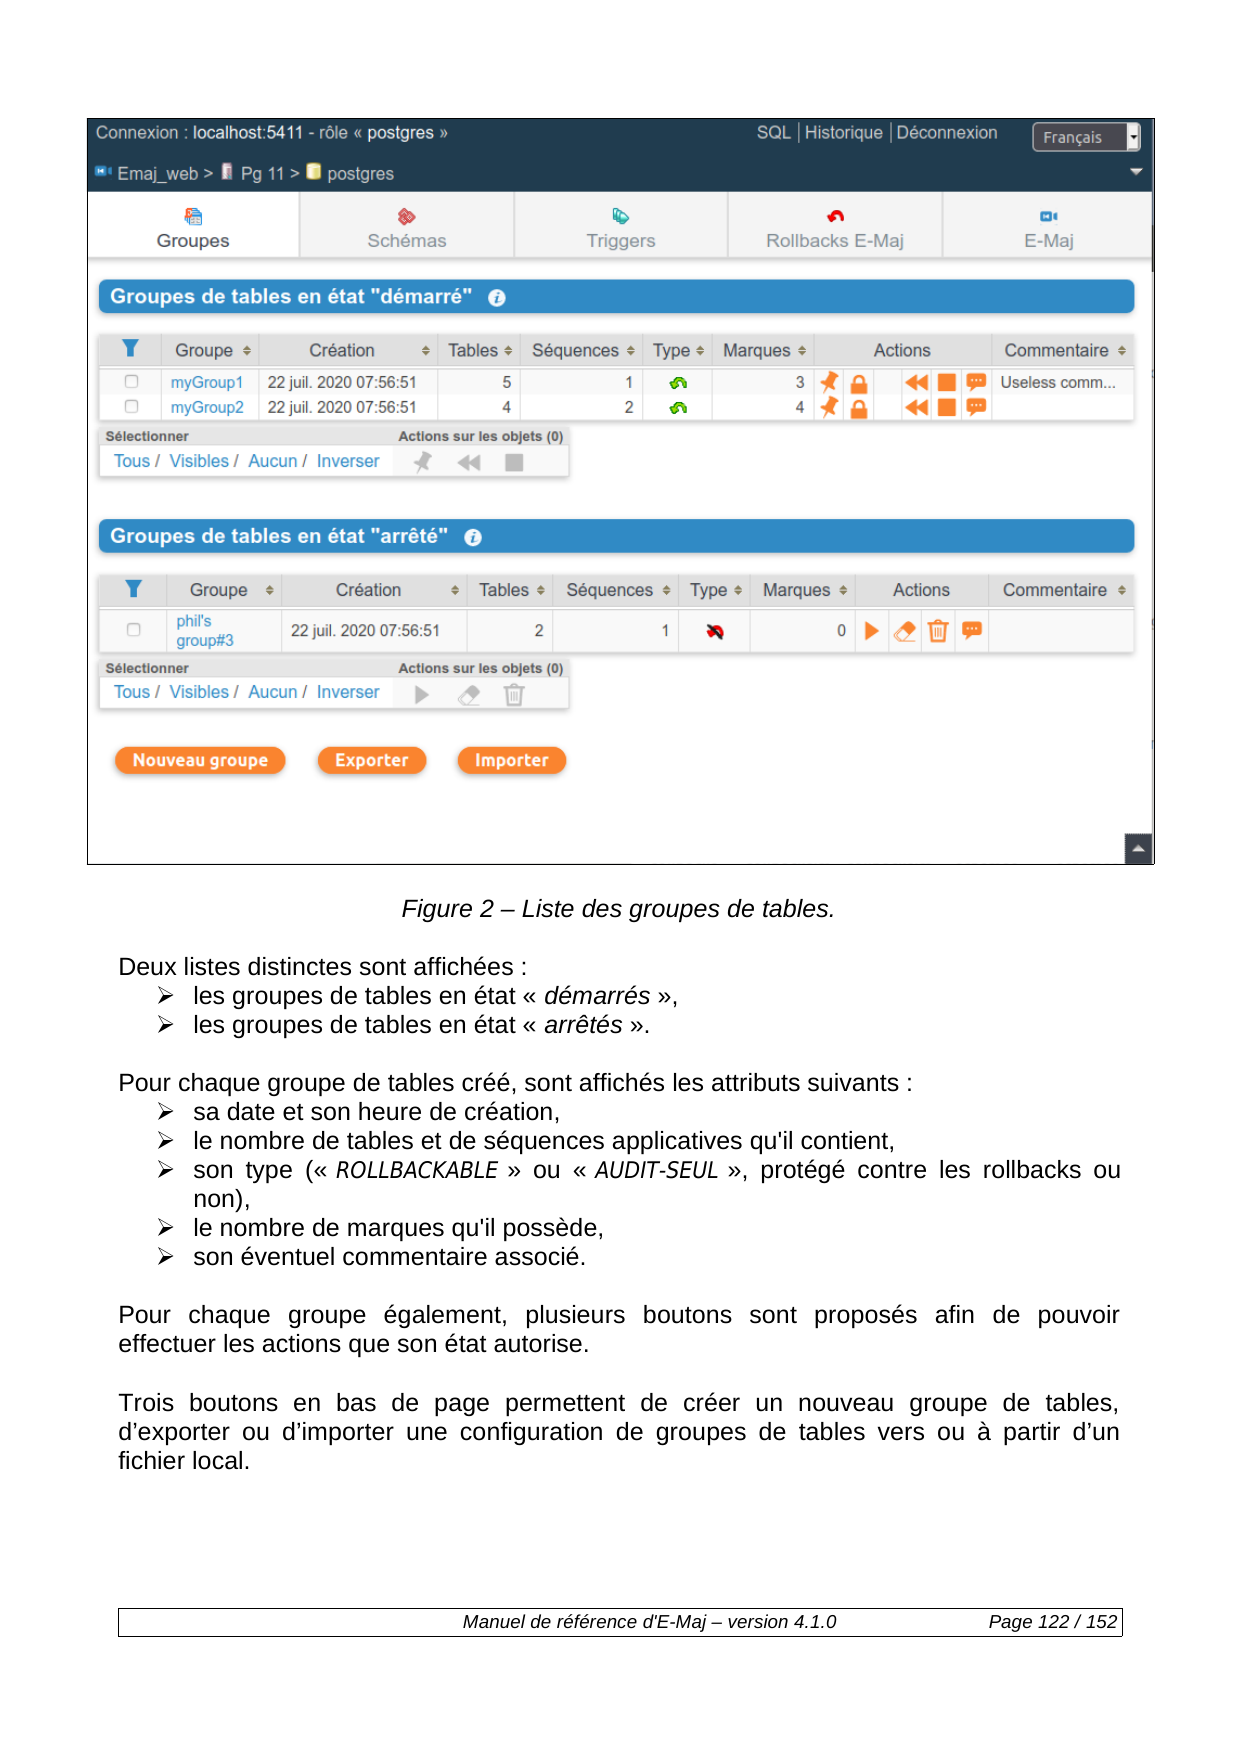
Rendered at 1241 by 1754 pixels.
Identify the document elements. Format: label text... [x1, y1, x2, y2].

list son type (« ROLLBACKABLE » ou « AUDIT-SEUL », protégé contre les rollbacks ou non), [156, 1155, 1122, 1213]
list les groupes de tables en état « arrêtés ». [156, 1010, 1122, 1039]
list le nombre de marques qu'il possède, [156, 1213, 1122, 1242]
picture [88, 119, 1154, 864]
list sa date et son heure de création, [156, 1097, 1122, 1126]
text Trois boutons en bas de page permettent de créer un nouveau groupe de tables, d’exporter ou d’importer une configuration de groupes de tables vers ou à partir d’un fichier local. [118, 1387, 1122, 1475]
text Figure 2 – Liste des groupes de tables. [118, 893, 1122, 922]
text Pour chaque groupe également, plusieurs boutons sont proposés afin de pouvoir effectuer les actions que son état autorise. [118, 1300, 1122, 1358]
text Pour chaque groupe de tables créé, sont affichés les attributs suivants : [118, 1068, 1122, 1097]
list les groupes de tables en état « démarrés », [156, 981, 1122, 1010]
text Deux listes distinctes sont affichées : [118, 952, 1122, 981]
list son éventuel commentaire associé. [156, 1242, 1122, 1271]
list le nombre de tables et de séquences applicatives qu'il contient, [156, 1126, 1122, 1155]
